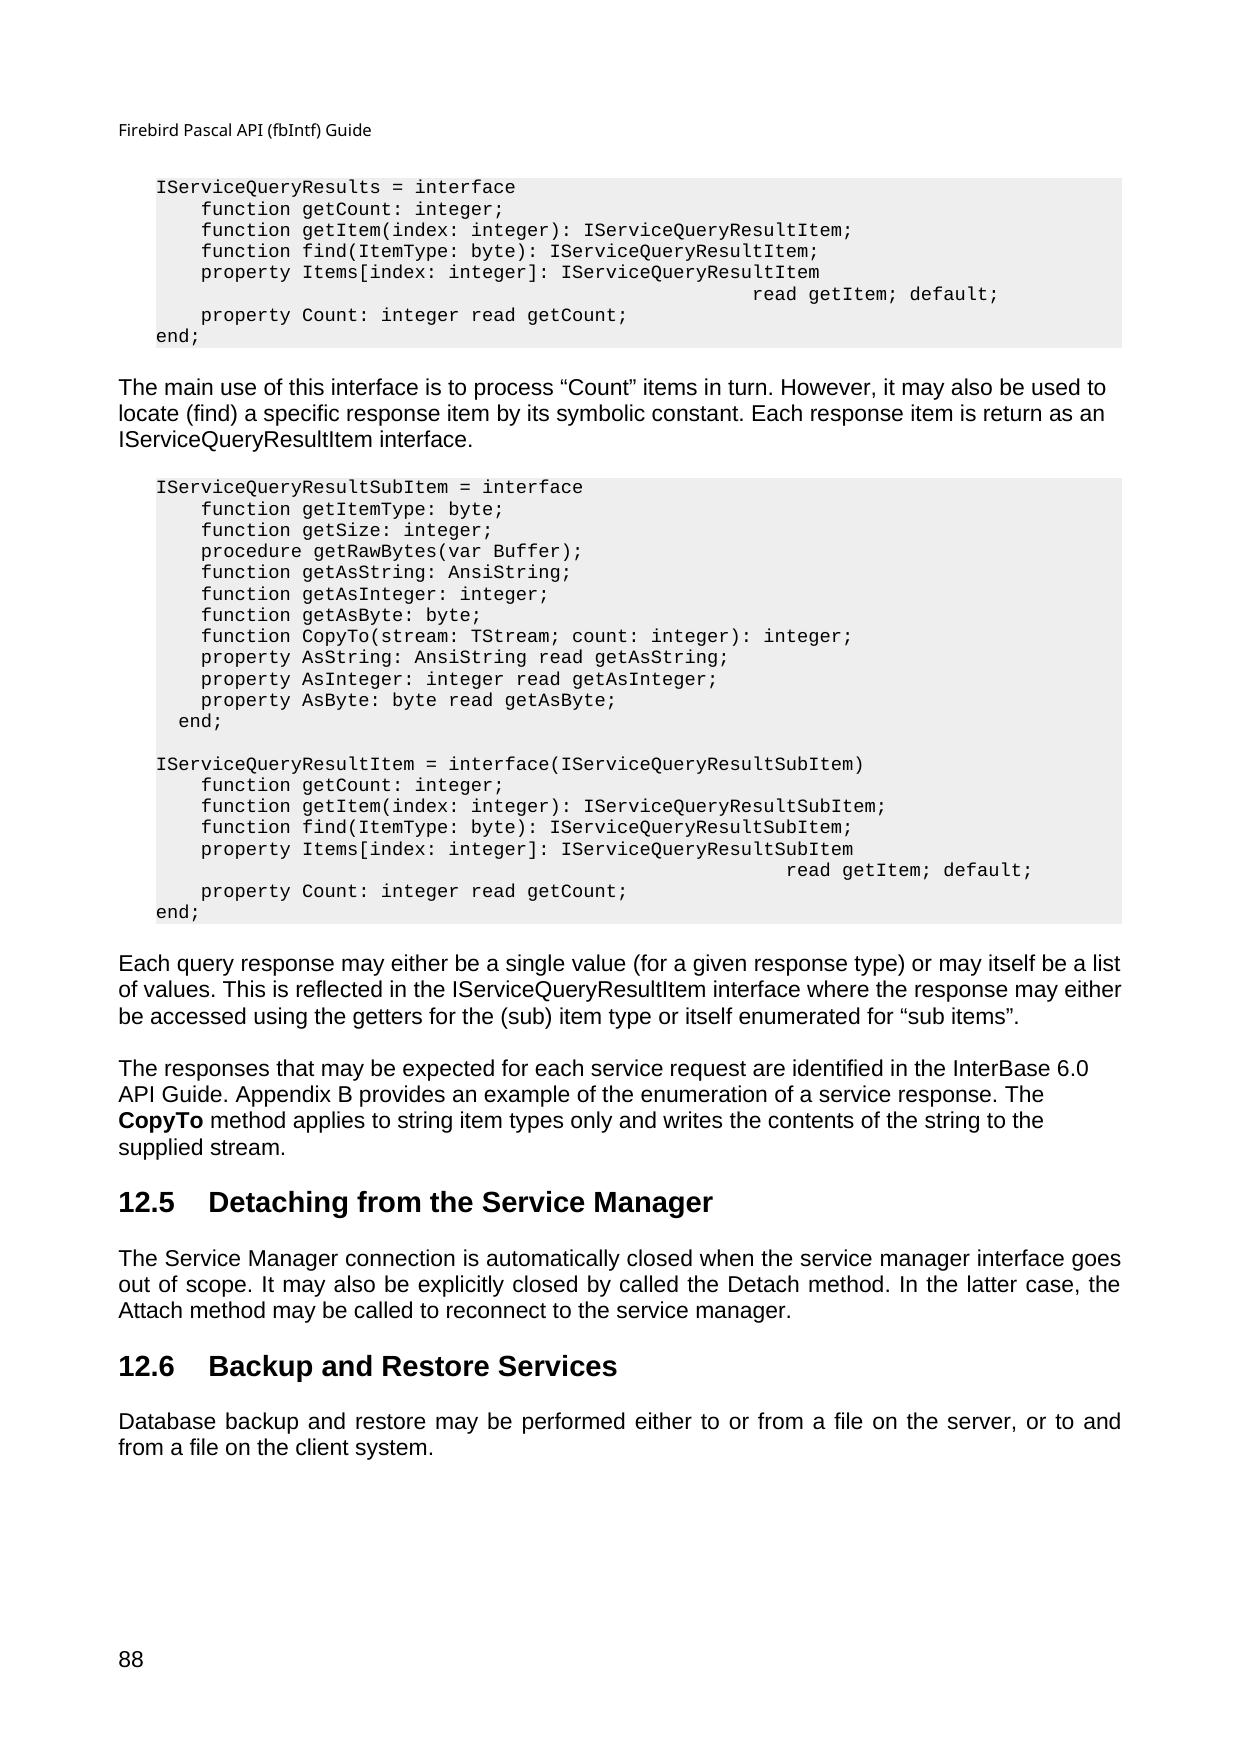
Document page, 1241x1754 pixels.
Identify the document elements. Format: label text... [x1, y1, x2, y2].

subtitle Detaching from the Service Manager [118, 1186, 1122, 1219]
text function getAsInteger: integer; [156, 584, 1122, 606]
text function find(ItemType: byte): IServiceQueryResultItem; [156, 242, 1122, 263]
text IServiceQueryResultItem = interface(IServiceQueryResultSubItem) [156, 754, 1122, 776]
text function getCount: integer; [156, 199, 1122, 221]
text The responses that may be expected for each service request are identified in the InterBase 6.0 API Guide. Appendix B. provides an example of the enumeration of a service response. The CopyTo method applies to string item types only and writes the contents of the string to the supplied stream. [118, 1054, 1122, 1160]
text property AsString: AnsiString read getAsString; [156, 648, 1122, 669]
text function find(ItemType: byte): IServiceQueryResultSubItem; [156, 818, 1122, 839]
text property Items[index: integer]: IServiceQueryResultItem [156, 263, 1122, 284]
text IServiceQueryResults = interface [156, 178, 1122, 199]
text Database backup and restore may be performed either to or from a file on the server, or to and from a file on the client system. [118, 1408, 1122, 1460]
text The Service Manager connection is automatically closed when the service manager interface goes out of scope. It may also be explicitly closed by called the Detach method. In the latter case, the Attach method may be called to reconnect to the service manager. [118, 1244, 1122, 1324]
text function getAsByte: byte; [156, 606, 1122, 627]
text end; [156, 712, 1122, 733]
text end; [156, 903, 1122, 924]
text property Count: integer read getCount; [156, 882, 1122, 903]
text property AsInteger: integer read getAsInteger; [156, 669, 1122, 691]
text function getAsString: AnsiString; [156, 563, 1122, 584]
text function getItem(index: integer): IServiceQueryResultItem; [156, 221, 1122, 242]
text function getItem(index: integer): IServiceQueryResultSubItem; [156, 797, 1122, 818]
text end; [156, 327, 1122, 348]
text read getItem; default; [156, 284, 1122, 306]
text property Count: integer read getCount; [156, 306, 1122, 327]
text read getItem; default; [156, 861, 1122, 882]
subtitle Backup and Restore Services [118, 1349, 1122, 1382]
text procedure getRawBytes(var Buffer); [156, 542, 1122, 563]
text Each query response may either be a single value (for a given response type) or may itself be a list of values. This is reflected in the IServiceQueryResultItem interface where the response may either be accessed using the getters for the (sub) item type or itself enumerated for “sub items”. [118, 950, 1122, 1029]
text function getItemType: byte; [156, 499, 1122, 521]
text property AsByte: byte read getAsByte; [156, 691, 1122, 712]
text function getCount: integer; [156, 776, 1122, 797]
text function getSize: integer; [156, 521, 1122, 542]
text property Items[index: integer]: IServiceQueryResultSubItem [156, 839, 1122, 861]
text IServiceQueryResultSubItem = interface [156, 478, 1122, 499]
text function CopyTo(stream: TStream; count: integer): integer; [156, 627, 1122, 648]
text The main use of this interface is to process “Count” items in turn. However, it may also be used to locate (find) a specific response item by its symbolic constant. Each response item is return as an IServiceQueryResultItem interface. [118, 374, 1122, 453]
